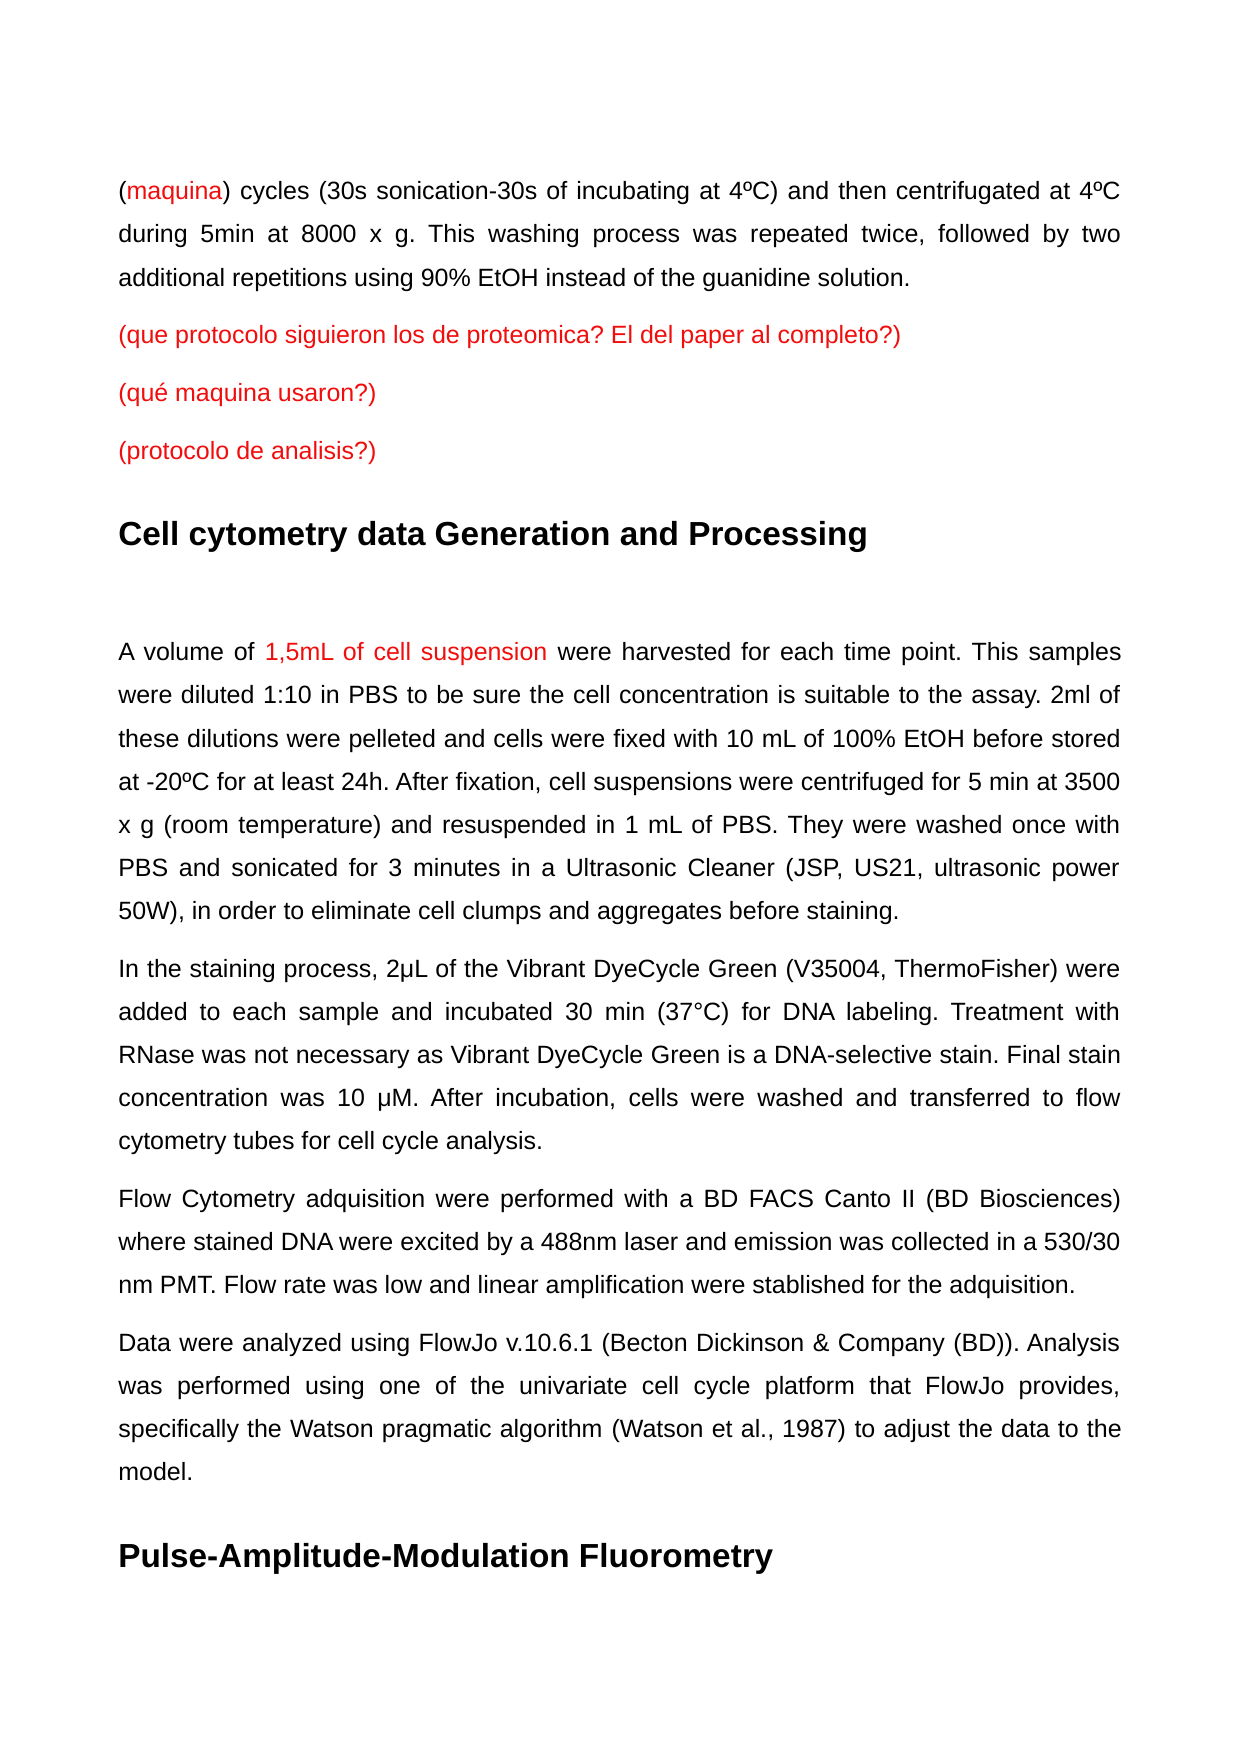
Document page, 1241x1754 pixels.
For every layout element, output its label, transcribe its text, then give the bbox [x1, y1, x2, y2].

subtitle Cell cytometry data Generation and Processing [118, 514, 1122, 553]
text Flow Cytometry adquisition were performed with a BD FACS Canto II (BD Biosciences) where stained DNA were excited by a 488nm laser and emission was collected in a 530/30 nm PMT. Flow rate was low and linear amplification were stablished for the adquisition. [118, 1184, 1122, 1299]
text (qué maquina usaron?) [118, 378, 1122, 407]
text (maquina) cycles (30s sonication-30s of incubating at 4ºC) and then centrifugated at 4ºC during 5min at 8000 x g. This washing process was repeated twice, followed by two additional repetitions using 90% EtOH instead of the guanidine solution. [118, 176, 1122, 291]
subtitle Pulse-Amplitude-Modulation Fluorometry [118, 1536, 1122, 1574]
text Data were analyzed using FlowJo v.10.6.1 (Becton Dickinson & Company (BD)). Analysis was performed using one of the univariate cell cycle platform that FlowJo provides, specifically the Watson pragmatic algorithm (Watson et al., 1987)⁠ to adjust the data to the model. [118, 1328, 1122, 1486]
text (que protocolo siguieron los de proteomica? El del paper al completo?) [118, 320, 1122, 349]
text (protocolo de analisis?) [118, 436, 1122, 464]
text A volume of 1,5mL of cell suspension were harvested for each time point. This samples were diluted 1:10 in PBS to be sure the cell concentration is suitable to the assay. 2ml of these dilutions were pelleted and cells were ﬁxed with 10 mL of 100% EtOH before stored at -20ºC for at least 24h. After fixation, cell suspensions were centrifuged for 5 min at 3500 x g (room temperature) and resuspended in 1 mL of PBS. They were washed once with PBS and sonicated for 3 minutes in a Ultrasonic Cleaner (JSP, US21, ultrasonic power 50W), in order to eliminate cell clumps and aggregates before staining. [118, 637, 1122, 925]
text In the staining process, 2μL of the Vibrant DyeCycle Green (V35004, ThermoFisher) were added to each sample and incubated 30 min (37°C) for DNA labeling. Treatment with RNase was not necessary as Vibrant DyeCycle Green is a DNA-selective stain. Final stain concentration was 10 μM. After incubation, cells were washed and transferred to ﬂow cytometry tubes for cell cycle analysis. [118, 954, 1122, 1155]
